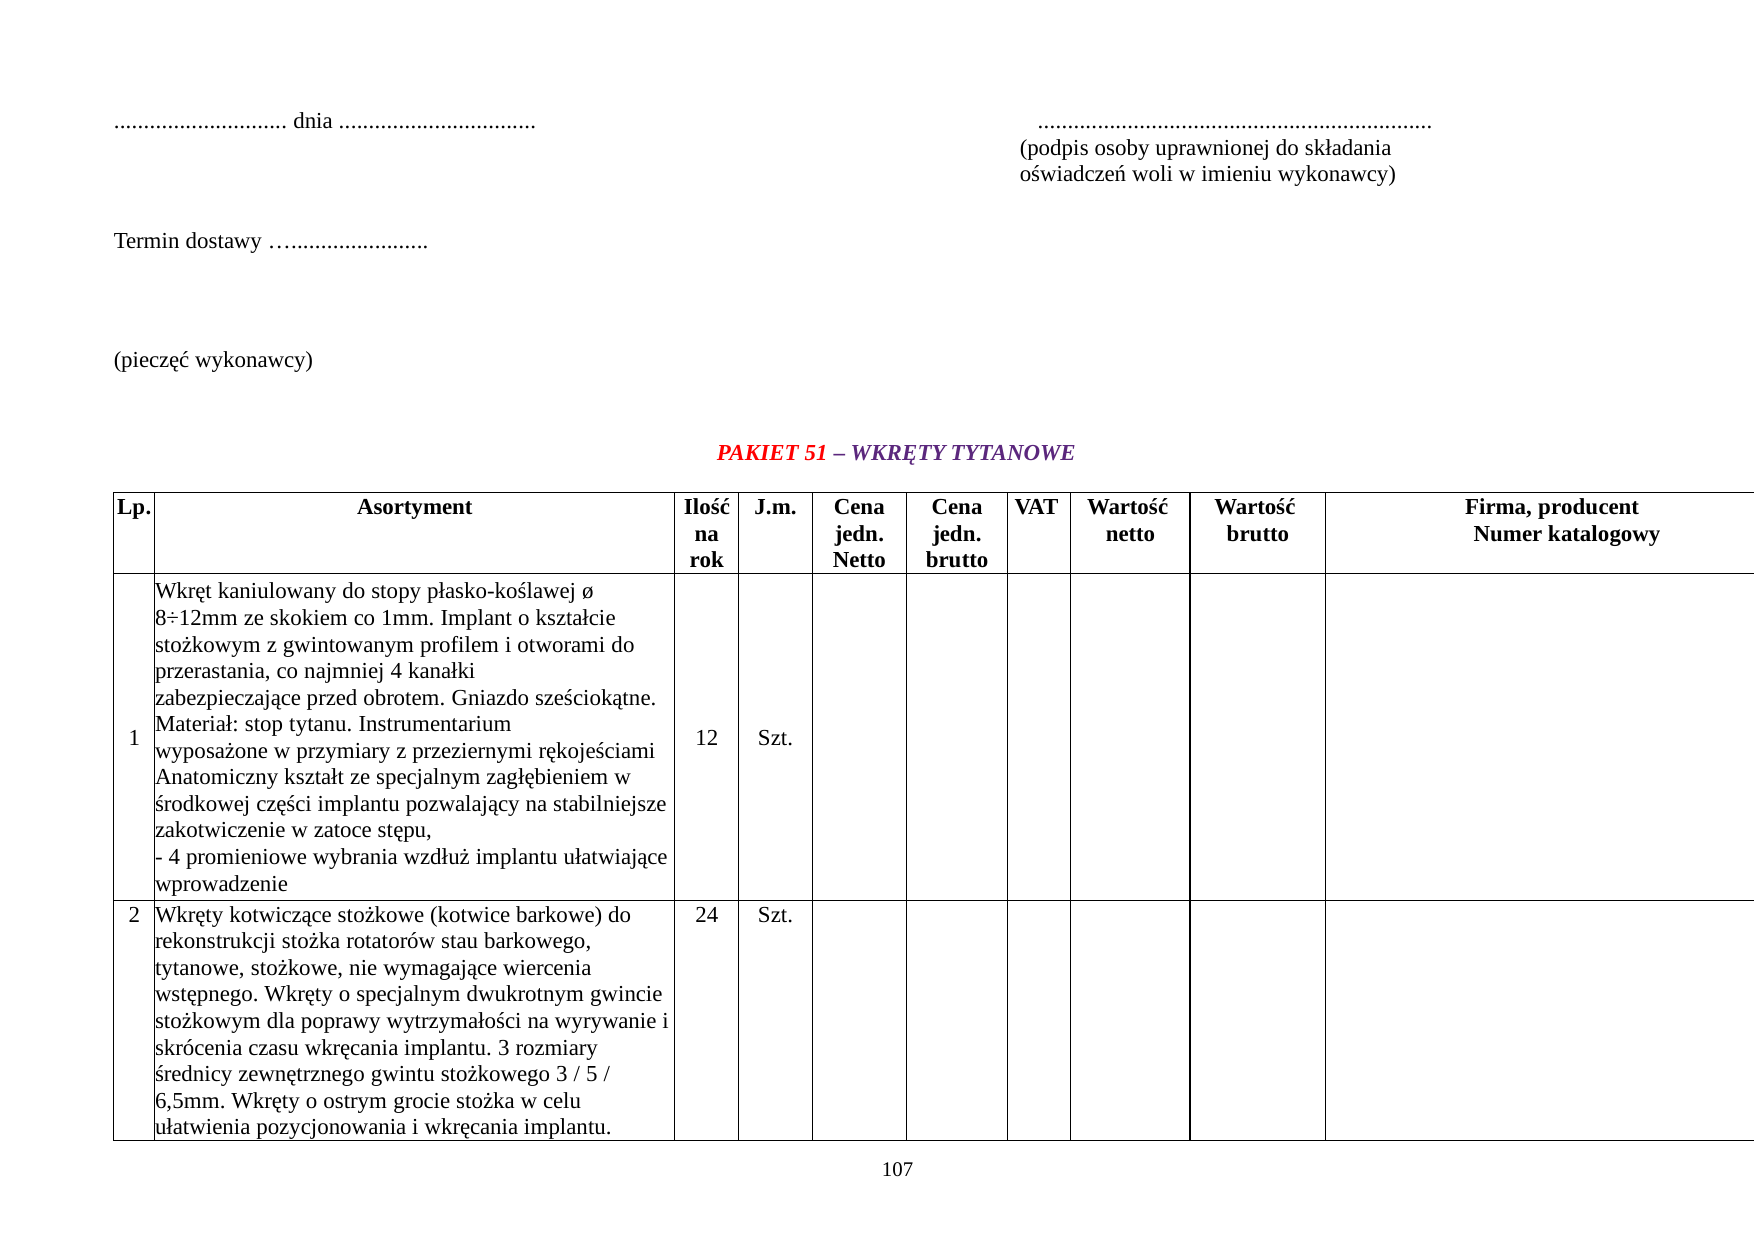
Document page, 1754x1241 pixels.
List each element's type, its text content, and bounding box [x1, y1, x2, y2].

table_cell Szt. [739, 574, 812, 899]
table_cell [1008, 901, 1070, 1140]
table_header J.m. [739, 493, 812, 573]
table_cell [813, 901, 906, 1140]
table_cell [907, 901, 1007, 1140]
text ............................. dnia ................................. .................................................................. [113, 107, 1681, 134]
table_cell [1191, 901, 1325, 1140]
table_header Ilość na rok [675, 493, 738, 573]
table_header VAT [1008, 493, 1070, 573]
text Termin dostawy …....................... [113, 227, 1681, 253]
table_header Firma, producent Numer katalogowy [1326, 493, 1754, 573]
text (pieczęć wykonawcy) [113, 346, 1681, 373]
table_header Cena jedn. Netto [813, 493, 906, 573]
table_cell 24 [675, 901, 738, 1140]
table_header Wartość brutto [1191, 493, 1325, 573]
table_cell 2 [114, 901, 154, 1140]
table_cell [1326, 574, 1754, 899]
table_header Lp. [114, 493, 154, 573]
table_cell [1191, 574, 1325, 899]
subtitle PAKIET 51 – WKRĘTY TYTANOWE [113, 439, 1681, 466]
table_cell [1071, 901, 1189, 1140]
table_header Asortyment [155, 493, 674, 573]
table_cell [907, 574, 1007, 899]
text (podpis osoby uprawnionej do składania [113, 134, 1681, 160]
table_cell [1326, 901, 1754, 1140]
text oświadczeń woli w imieniu wykonawcy) [703, 160, 1681, 187]
table_header Wartość netto [1071, 493, 1189, 573]
table_cell [1008, 574, 1070, 899]
table_cell [813, 574, 906, 899]
table_header Cena jedn. brutto [907, 493, 1007, 573]
table_cell Wkręt kaniulowany do stopy płasko-koślawej ø 8÷12mm ze skokiem co 1mm. Implant o kształcie stożkowym z gwintowanym profilem i otworami do przerastania, co najmniej 4 kanałki zabezpieczające przed obrotem. Gniazdo sześciokątne. Materiał: stop tytanu. Instrumentarium wyposażone w przymiary z przeziernymi rękojeściami Anatomiczny kształt ze specjalnym zagłębieniem w środkowej części implantu pozwalający na stabilniejsze zakotwiczenie w zatoce stępu, - 4 promieniowe wybrania wzdłuż implantu ułatwiające wprowadzenie [155, 574, 674, 899]
table_cell 1 [114, 574, 154, 899]
table_cell Wkręty kotwiczące stożkowe (kotwice barkowe) do rekonstrukcji stożka rotatorów stau barkowego, tytanowe, stożkowe, nie wymagające wiercenia wstępnego. Wkręty o specjalnym dwukrotnym gwincie stożkowym dla poprawy wytrzymałości na wyrywanie i skrócenia czasu wkręcania implantu. 3 rozmiary średnicy zewnętrznego gwintu stożkowego 3 / 5 / 6,5mm. Wkręty o ostrym grocie stożka w celu ułatwienia pozycjonowania i wkręcania implantu. [155, 901, 674, 1140]
table_cell Szt. [739, 901, 812, 1140]
table_cell [1071, 574, 1189, 899]
table_cell 12 [675, 574, 738, 899]
